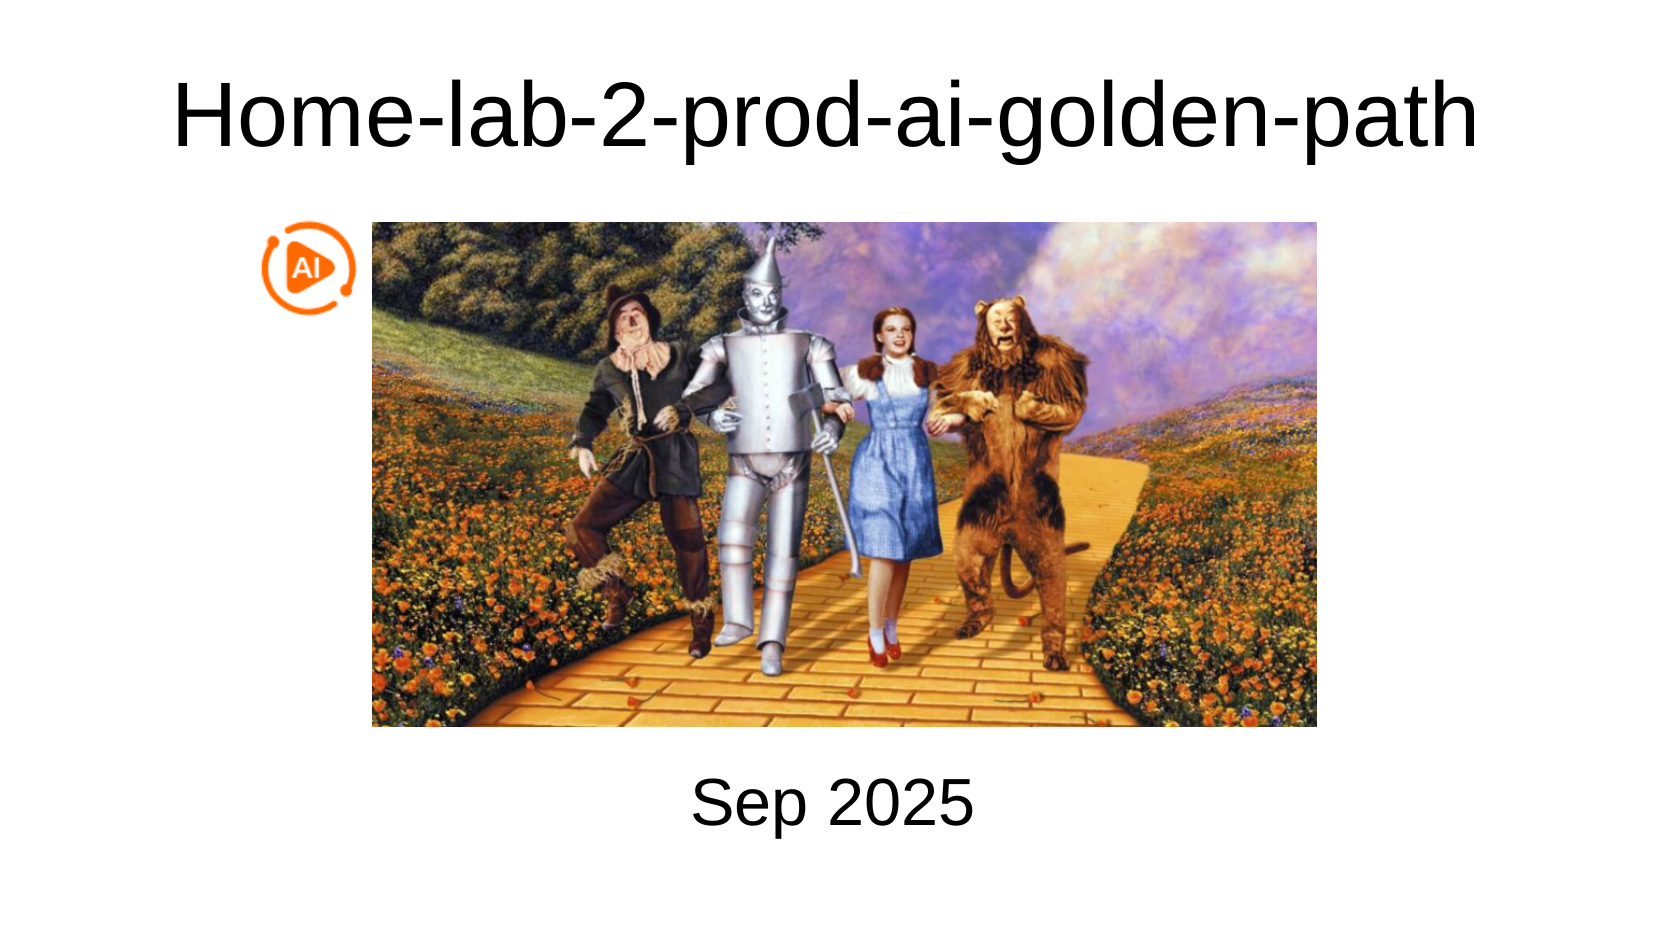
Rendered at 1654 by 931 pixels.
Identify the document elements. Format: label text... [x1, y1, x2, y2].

title Home-lab-2-prod-ai-golden-path [82, 37, 1571, 193]
picture [259, 210, 365, 332]
subtitle Sep 2025 [88, 748, 1577, 857]
picture [372, 222, 1317, 727]
